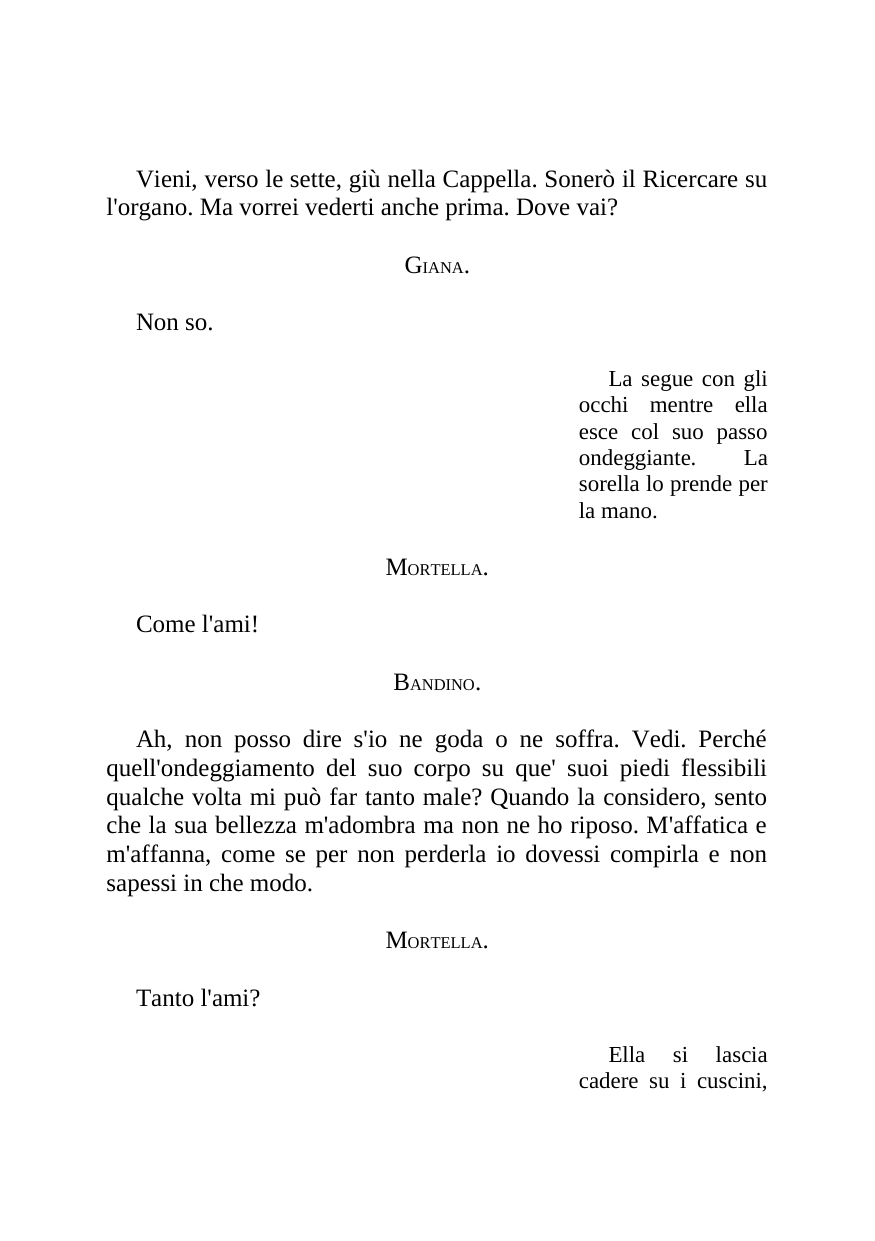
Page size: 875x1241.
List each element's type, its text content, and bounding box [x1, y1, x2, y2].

text Bandino. [106, 667, 768, 696]
text Non so. [106, 307, 768, 336]
text Mortella. [106, 552, 768, 581]
text Ah, non posso dire s'io ne goda o ne soffra. Vedi. Perché quell'ondeggiamento del suo corpo su que' suoi piedi flessibili qualche volta mi può far tanto male? Quando la considero, sento che la sua bellezza m'adombra ma non ne ho riposo. M'affatica e m'affanna, come se per non perderla io dovessi compirla e non sapessi in che modo. [106, 724, 768, 897]
text Giana. [106, 250, 768, 279]
text Vieni, verso le sette, giù nella Cappella. Sonerò il Ricercare su l'organo. Ma vorrei vederti anche prima. Dove vai? [106, 164, 768, 221]
text Tanto l'ami? [106, 983, 768, 1012]
text Come l'ami! [106, 609, 768, 638]
text La segue con gli occhi mentre ella esce col suo passo ondeggiante. La sorella lo prende per la mano. [579, 365, 768, 523]
text Mortella. [106, 926, 768, 954]
text Ella si lascia cadere su i cuscini, [579, 1041, 768, 1093]
